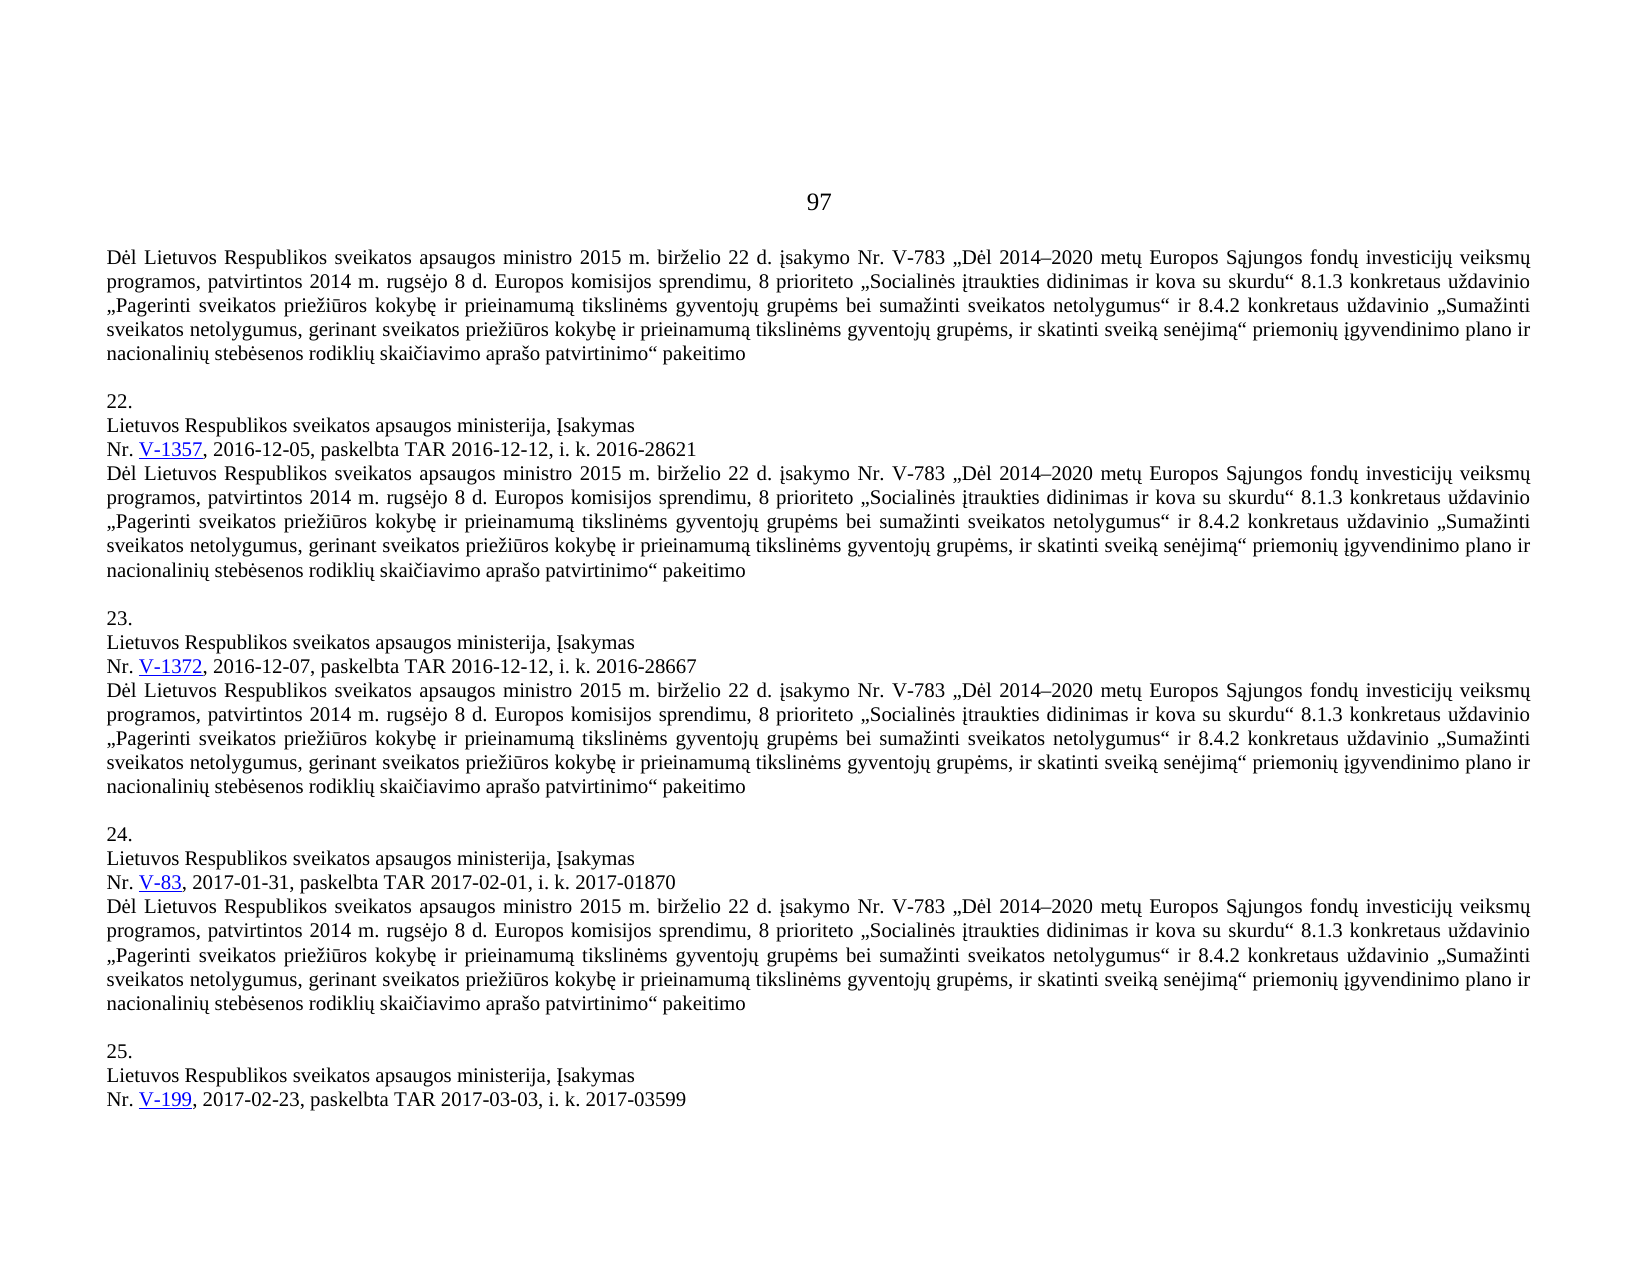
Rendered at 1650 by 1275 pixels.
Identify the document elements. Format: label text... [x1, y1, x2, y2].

text 22. [106, 389, 1532, 413]
text Nr. V-1357, 2016-12-05, paskelbta TAR 2016-12-12, i. k. 2016-28621 [106, 437, 1532, 461]
text 25. [106, 1039, 1532, 1063]
text Lietuvos Respublikos sveikatos apsaugos ministerija, Įsakymas [106, 630, 1532, 654]
text Dėl Lietuvos Respublikos sveikatos apsaugos ministro 2015 m. birželio 22 d. įsakymo Nr. V-783 „Dėl 2014–2020 metų Europos Sąjungos fondų investicijų veiksmų programos, patvirtintos 2014 m. rugsėjo 8 d. Europos komisijos sprendimu, 8 prioriteto „Socialinės įtraukties didinimas ir kova su skurdu“ 8.1.3 konkretaus uždavinio „Pagerinti sveikatos priežiūros kokybę ir prieinamumą tikslinėms gyventojų grupėms bei sumažinti sveikatos netolygumus“ ir 8.4.2 konkretaus uždavinio „Sumažinti sveikatos netolygumus, gerinant sveikatos priežiūros kokybę ir prieinamumą tikslinėms gyventojų grupėms, ir skatinti sveiką senėjimą“ priemonių įgyvendinimo plano ir nacionalinių stebėsenos rodiklių skaičiavimo aprašo patvirtinimo“ pakeitimo [106, 245, 1532, 365]
text Dėl Lietuvos Respublikos sveikatos apsaugos ministro 2015 m. birželio 22 d. įsakymo Nr. V-783 „Dėl 2014–2020 metų Europos Sąjungos fondų investicijų veiksmų programos, patvirtintos 2014 m. rugsėjo 8 d. Europos komisijos sprendimu, 8 prioriteto „Socialinės įtraukties didinimas ir kova su skurdu“ 8.1.3 konkretaus uždavinio „Pagerinti sveikatos priežiūros kokybę ir prieinamumą tikslinėms gyventojų grupėms bei sumažinti sveikatos netolygumus“ ir 8.4.2 konkretaus uždavinio „Sumažinti sveikatos netolygumus, gerinant sveikatos priežiūros kokybę ir prieinamumą tikslinėms gyventojų grupėms, ir skatinti sveiką senėjimą“ priemonių įgyvendinimo plano ir nacionalinių stebėsenos rodiklių skaičiavimo aprašo patvirtinimo“ pakeitimo [106, 461, 1532, 582]
text Nr. V-83, 2017-01-31, paskelbta TAR 2017-02-01, i. k. 2017-01870 [106, 870, 1532, 894]
text Nr. V-199, 2017-02-23, paskelbta TAR 2017-03-03, i. k. 2017-03599 [106, 1087, 1532, 1111]
text Dėl Lietuvos Respublikos sveikatos apsaugos ministro 2015 m. birželio 22 d. įsakymo Nr. V-783 „Dėl 2014–2020 metų Europos Sąjungos fondų investicijų veiksmų programos, patvirtintos 2014 m. rugsėjo 8 d. Europos komisijos sprendimu, 8 prioriteto „Socialinės įtraukties didinimas ir kova su skurdu“ 8.1.3 konkretaus uždavinio „Pagerinti sveikatos priežiūros kokybę ir prieinamumą tikslinėms gyventojų grupėms bei sumažinti sveikatos netolygumus“ ir 8.4.2 konkretaus uždavinio „Sumažinti sveikatos netolygumus, gerinant sveikatos priežiūros kokybę ir prieinamumą tikslinėms gyventojų grupėms, ir skatinti sveiką senėjimą“ priemonių įgyvendinimo plano ir nacionalinių stebėsenos rodiklių skaičiavimo aprašo patvirtinimo“ pakeitimo [106, 894, 1532, 1015]
text Lietuvos Respublikos sveikatos apsaugos ministerija, Įsakymas [106, 1063, 1532, 1087]
text Lietuvos Respublikos sveikatos apsaugos ministerija, Įsakymas [106, 413, 1532, 437]
text Dėl Lietuvos Respublikos sveikatos apsaugos ministro 2015 m. birželio 22 d. įsakymo Nr. V-783 „Dėl 2014–2020 metų Europos Sąjungos fondų investicijų veiksmų programos, patvirtintos 2014 m. rugsėjo 8 d. Europos komisijos sprendimu, 8 prioriteto „Socialinės įtraukties didinimas ir kova su skurdu“ 8.1.3 konkretaus uždavinio „Pagerinti sveikatos priežiūros kokybę ir prieinamumą tikslinėms gyventojų grupėms bei sumažinti sveikatos netolygumus“ ir 8.4.2 konkretaus uždavinio „Sumažinti sveikatos netolygumus, gerinant sveikatos priežiūros kokybę ir prieinamumą tikslinėms gyventojų grupėms, ir skatinti sveiką senėjimą“ priemonių įgyvendinimo plano ir nacionalinių stebėsenos rodiklių skaičiavimo aprašo patvirtinimo“ pakeitimo [106, 678, 1532, 798]
text Nr. V-1372, 2016-12-07, paskelbta TAR 2016-12-12, i. k. 2016-28667 [106, 654, 1532, 678]
text 24. [106, 822, 1532, 846]
text Lietuvos Respublikos sveikatos apsaugos ministerija, Įsakymas [106, 846, 1532, 870]
text 23. [106, 606, 1532, 630]
